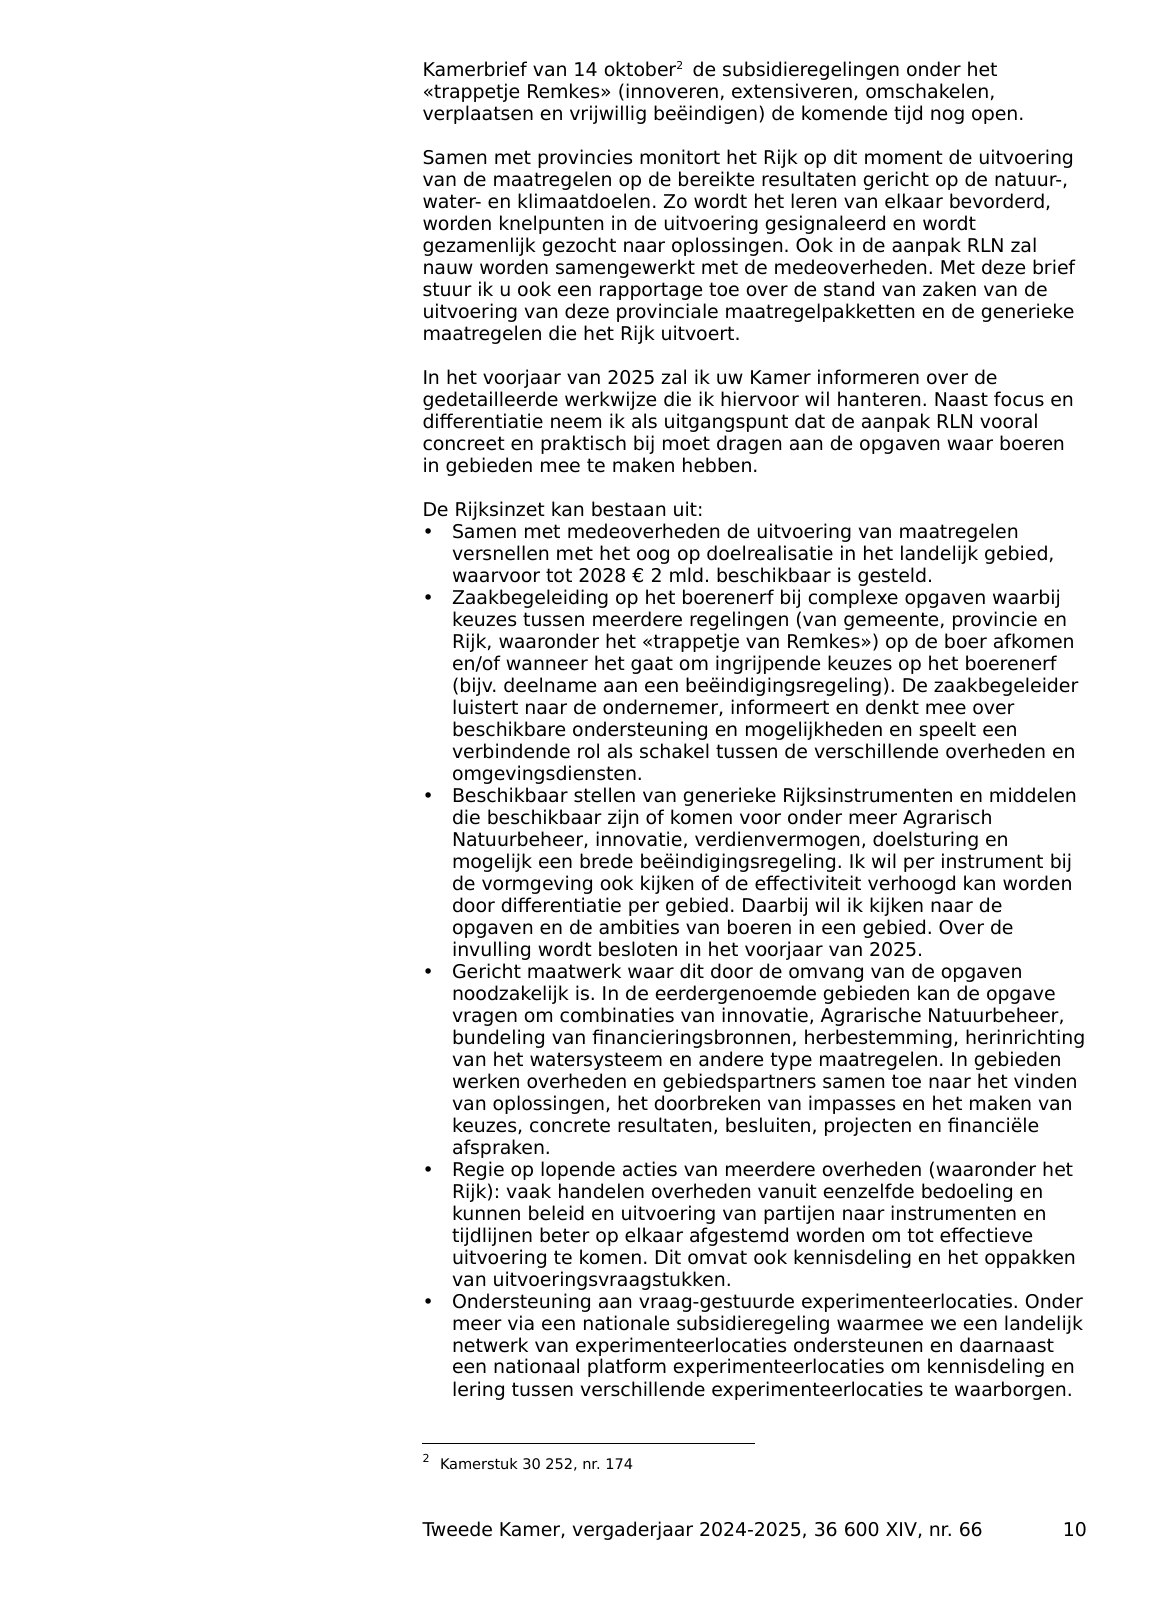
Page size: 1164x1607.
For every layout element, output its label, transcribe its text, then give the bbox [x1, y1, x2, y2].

text De Rijksinzet kan bestaan uit: [422, 499, 1087, 521]
text Kamerbrief van 14 oktober de subsidieregelingen onder het «trappetje Remkes» (innoveren, extensiveren, omschakelen, verplaatsen en vrijwillig beëindigen) de komende tijd nog open. [422, 59, 1087, 125]
text Samen met provincies monitort het Rijk op dit moment de uitvoering van de maatregelen op de bereikte resultaten gericht op de natuur-, water- en klimaatdoelen. Zo wordt het leren van elkaar bevorderd, worden knelpunten in de uitvoering gesignaleerd en wordt gezamenlijk gezocht naar oplossingen. Ook in de aanpak RLN zal nauw worden samengewerkt met de medeoverheden. Met deze brief stuur ik u ook een rapportage toe over de stand van zaken van de uitvoering van deze provinciale maatregelpakketten en de generieke maatregelen die het Rijk uitvoert. [422, 147, 1087, 345]
text • Regie op lopende acties van meerdere overheden (waaronder het Rijk): vaak handelen overheden vanuit eenzelfde bedoeling en kunnen beleid en uitvoering van partijen naar instrumenten en tijdlijnen beter op elkaar afgestemd worden om tot effectieve uitvoering te komen. Dit omvat ook kennisdeling en het oppakken van uitvoeringsvraagstukken. [422, 1159, 1087, 1291]
text • Ondersteuning aan vraag-gestuurde experimenteerlocaties. Onder meer via een nationale subsidieregeling waarmee we een landelijk netwerk van experimenteerlocaties ondersteunen en daarnaast een nationaal platform experimenteerlocaties om kennisdeling en lering tussen verschillende experimenteerlocaties te waarborgen. [422, 1291, 1087, 1400]
text • Beschikbaar stellen van generieke Rijksinstrumenten en middelen die beschikbaar zijn of komen voor onder meer Agrarisch Natuurbeheer, innovatie, verdienvermogen, doelsturing en mogelijk een brede beëindigingsregeling. Ik wil per instrument bij de vormgeving ook kijken of de effectiviteit verhoogd kan worden door differentiatie per gebied. Daarbij wil ik kijken naar de opgaven en de ambities van boeren in een gebied. Over de invulling wordt besloten in het voorjaar van 2025. [422, 785, 1087, 961]
text • Zaakbegeleiding op het boerenerf bij complexe opgaven waarbij keuzes tussen meerdere regelingen (van gemeente, provincie en Rijk, waaronder het «trappetje van Remkes») op de boer afkomen en/of wanneer het gaat om ingrijpende keuzes op het boerenerf (bijv. deelname aan een beëindigingsregeling). De zaakbegeleider luistert naar de ondernemer, informeert en denkt mee over beschikbare ondersteuning en mogelijkheden en speelt een verbindende rol als schakel tussen de verschillende overheden en omgevingsdiensten. [422, 587, 1087, 785]
text Kamerstuk 30 252, nr. 174 [422, 1452, 1087, 1474]
text • Samen met medeoverheden de uitvoering van maatregelen versnellen met het oog op doelrealisatie in het landelijk gebied, waarvoor tot 2028 € 2 mld. beschikbaar is gesteld. [422, 521, 1087, 587]
text • Gericht maatwerk waar dit door de omvang van de opgaven noodzakelijk is. In de eerdergenoemde gebieden kan de opgave vragen om combinaties van innovatie, Agrarische Natuurbeheer, bundeling van financieringsbronnen, herbestemming, herinrichting van het watersysteem en andere type maatregelen. In gebieden werken overheden en gebiedspartners samen toe naar het vinden van oplossingen, het doorbreken van impasses en het maken van keuzes, concrete resultaten, besluiten, projecten en financiële afspraken. [422, 961, 1087, 1159]
text In het voorjaar van 2025 zal ik uw Kamer informeren over de gedetailleerde werkwijze die ik hiervoor wil hanteren. Naast focus en differentiatie neem ik als uitgangspunt dat de aanpak RLN vooral concreet en praktisch bij moet dragen aan de opgaven waar boeren in gebieden mee te maken hebben. [422, 367, 1087, 477]
